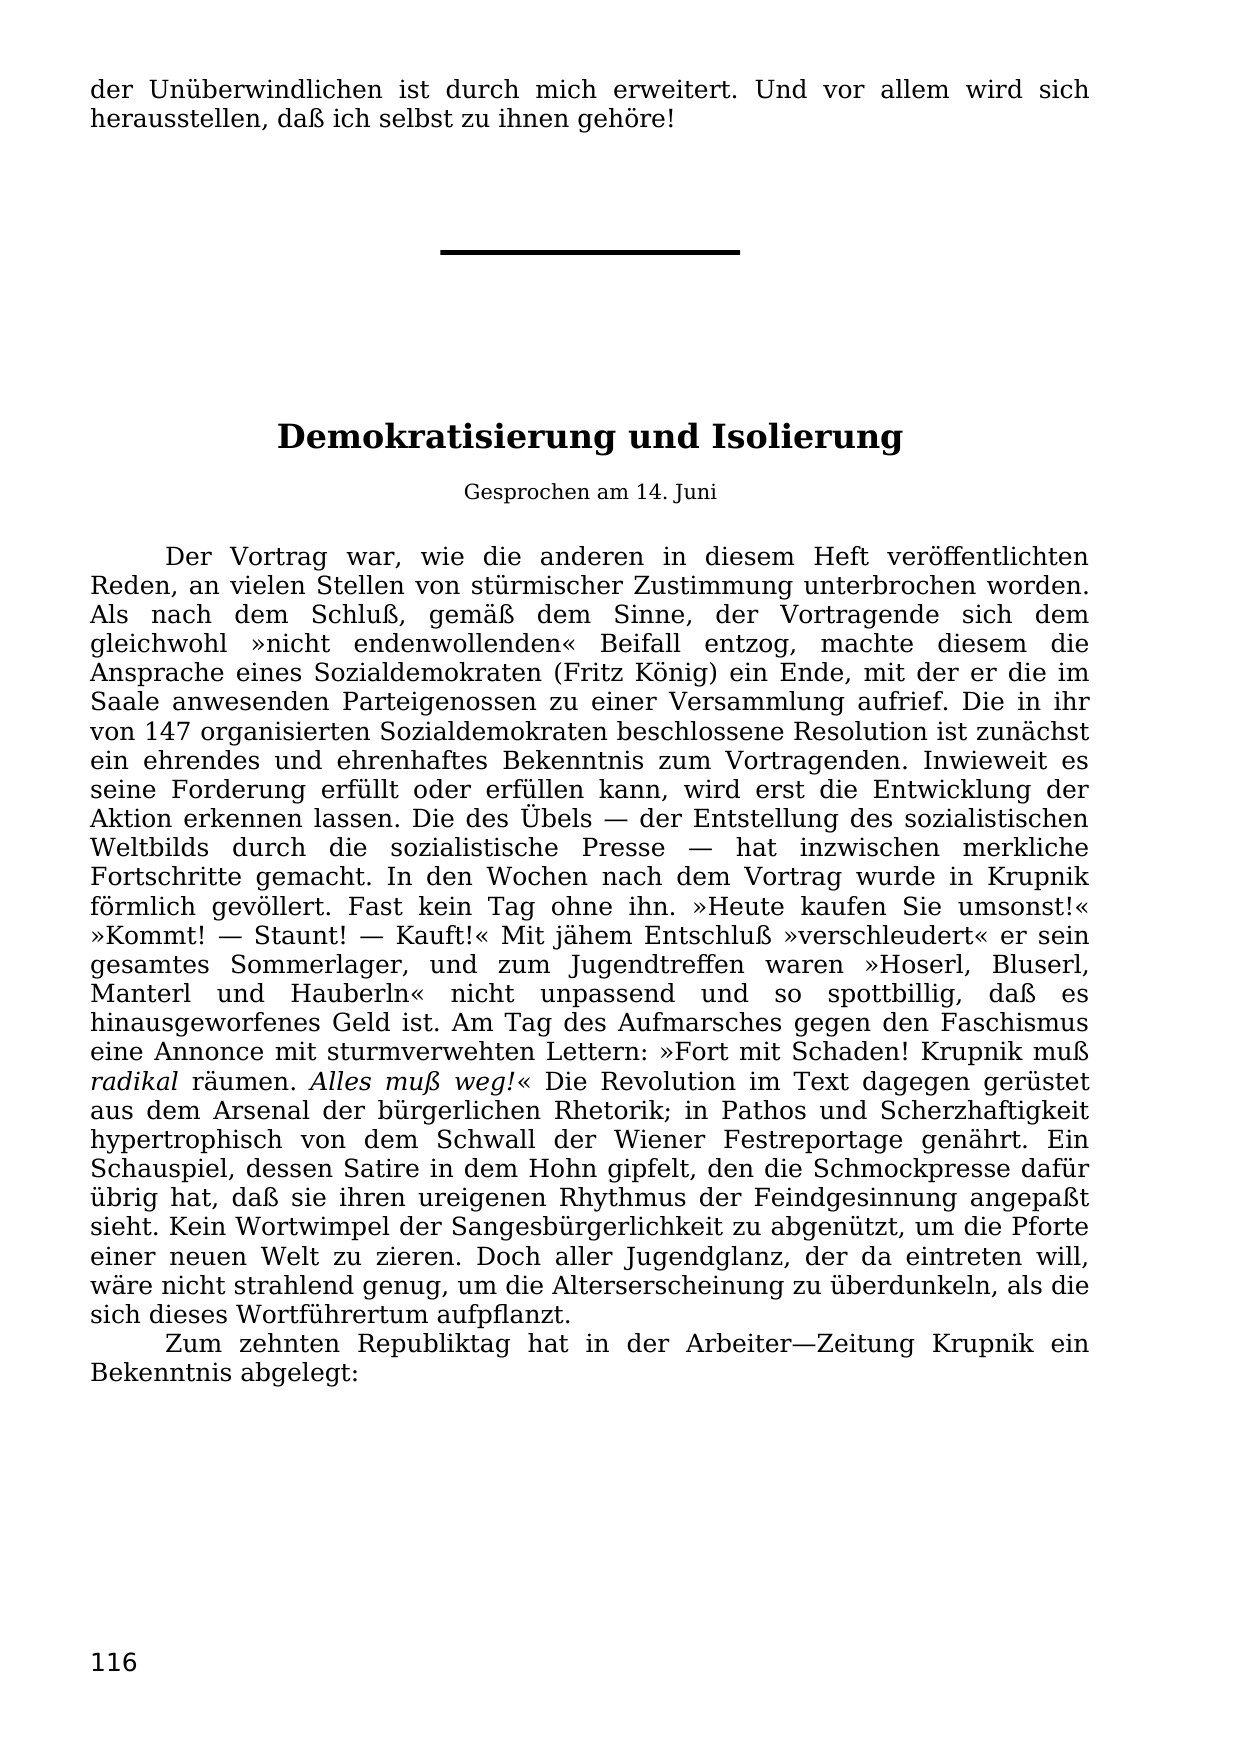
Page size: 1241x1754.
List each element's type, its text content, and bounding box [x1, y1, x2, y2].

text Gesprochen am 14. Juni [90, 480, 1091, 504]
text Demokratisierung und Isolierung [90, 398, 1091, 456]
text Der Vortrag war, wie die anderen in diesem Heft veröffentlichten Reden, an vielen Stellen von stürmischer Zustimmung unterbrochen worden. Als nach dem Schluß, gemäß dem Sinne, der Vortragende sich dem gleichwohl »nicht endenwollenden« Beifall entzog, machte diesem die Ansprache eines Sozialdemokraten (Fritz König) ein Ende, mit der er die im Saale anwesenden Parteigenossen zu einer Versammlung aufrief. Die in ihr von 147 organisierten Sozialdemokraten beschlossene Resolution ist zunächst ein ehrendes und ehrenhaftes Bekenntnis zum Vortragenden. Inwieweit es seine Forderung erfüllt oder erfüllen kann, wird erst die Entwicklung der Aktion erkennen lassen. Die des Übels — der Entstellung des sozialistischen Weltbilds durch die sozialistische Presse — hat inzwischen merkliche Fortschritte gemacht. In den Wochen nach dem Vortrag wurde in Krupnik förmlich gevöllert. Fast kein Tag ohne ihn. »Heute kaufen Sie umsonst!« »Kommt! — Staunt! — Kauft!« Mit jähem Entschluß »verschleudert« er sein gesamtes Sommerlager, und zum Jugendtreffen waren »Hoserl, Bluserl, Manterl und Hauberln« nicht unpassend und so spottbillig, daß es hinausgeworfenes Geld ist. Am Tag des Aufmarsches gegen den Faschismus eine Annonce mit sturmverwehten Lettern: »Fort mit Schaden! Krupnik muß radikal räumen. Alles muß weg!« Die Revolution im Text dagegen gerüstet aus dem Arsenal der bürgerlichen Rhetorik; in Pathos und Scherzhaftigkeit hypertrophisch von dem Schwall der Wiener Festreportage genährt. Ein Schauspiel, dessen Satire in dem Hohn gipfelt, den die Schmockpresse dafür übrig hat, daß sie ihren ureigenen Rhythmus der Feindgesinnung angepaßt sieht. Kein Wortwimpel der Sangesbürgerlichkeit zu abgenützt, um die Pforte einer neuen Welt zu zieren. Doch aller Jugendglanz, der da eintreten will, wäre nicht strahlend genug, um die Alterserscheinung zu überdunkeln, als die sich dieses Wortführertum aufpflanzt. [90, 529, 1091, 1329]
text der Unüberwindlichen ist durch mich erweitert. Und vor allem wird sich herausstellen, daß ich selbst zu ihnen gehöre! [90, 75, 1091, 133]
text Zum zehnten Republiktag hat in der Arbeiter—Zeitung Krupnik ein Bekenntnis abgelegt: [90, 1329, 1091, 1387]
picture [440, 250, 741, 255]
